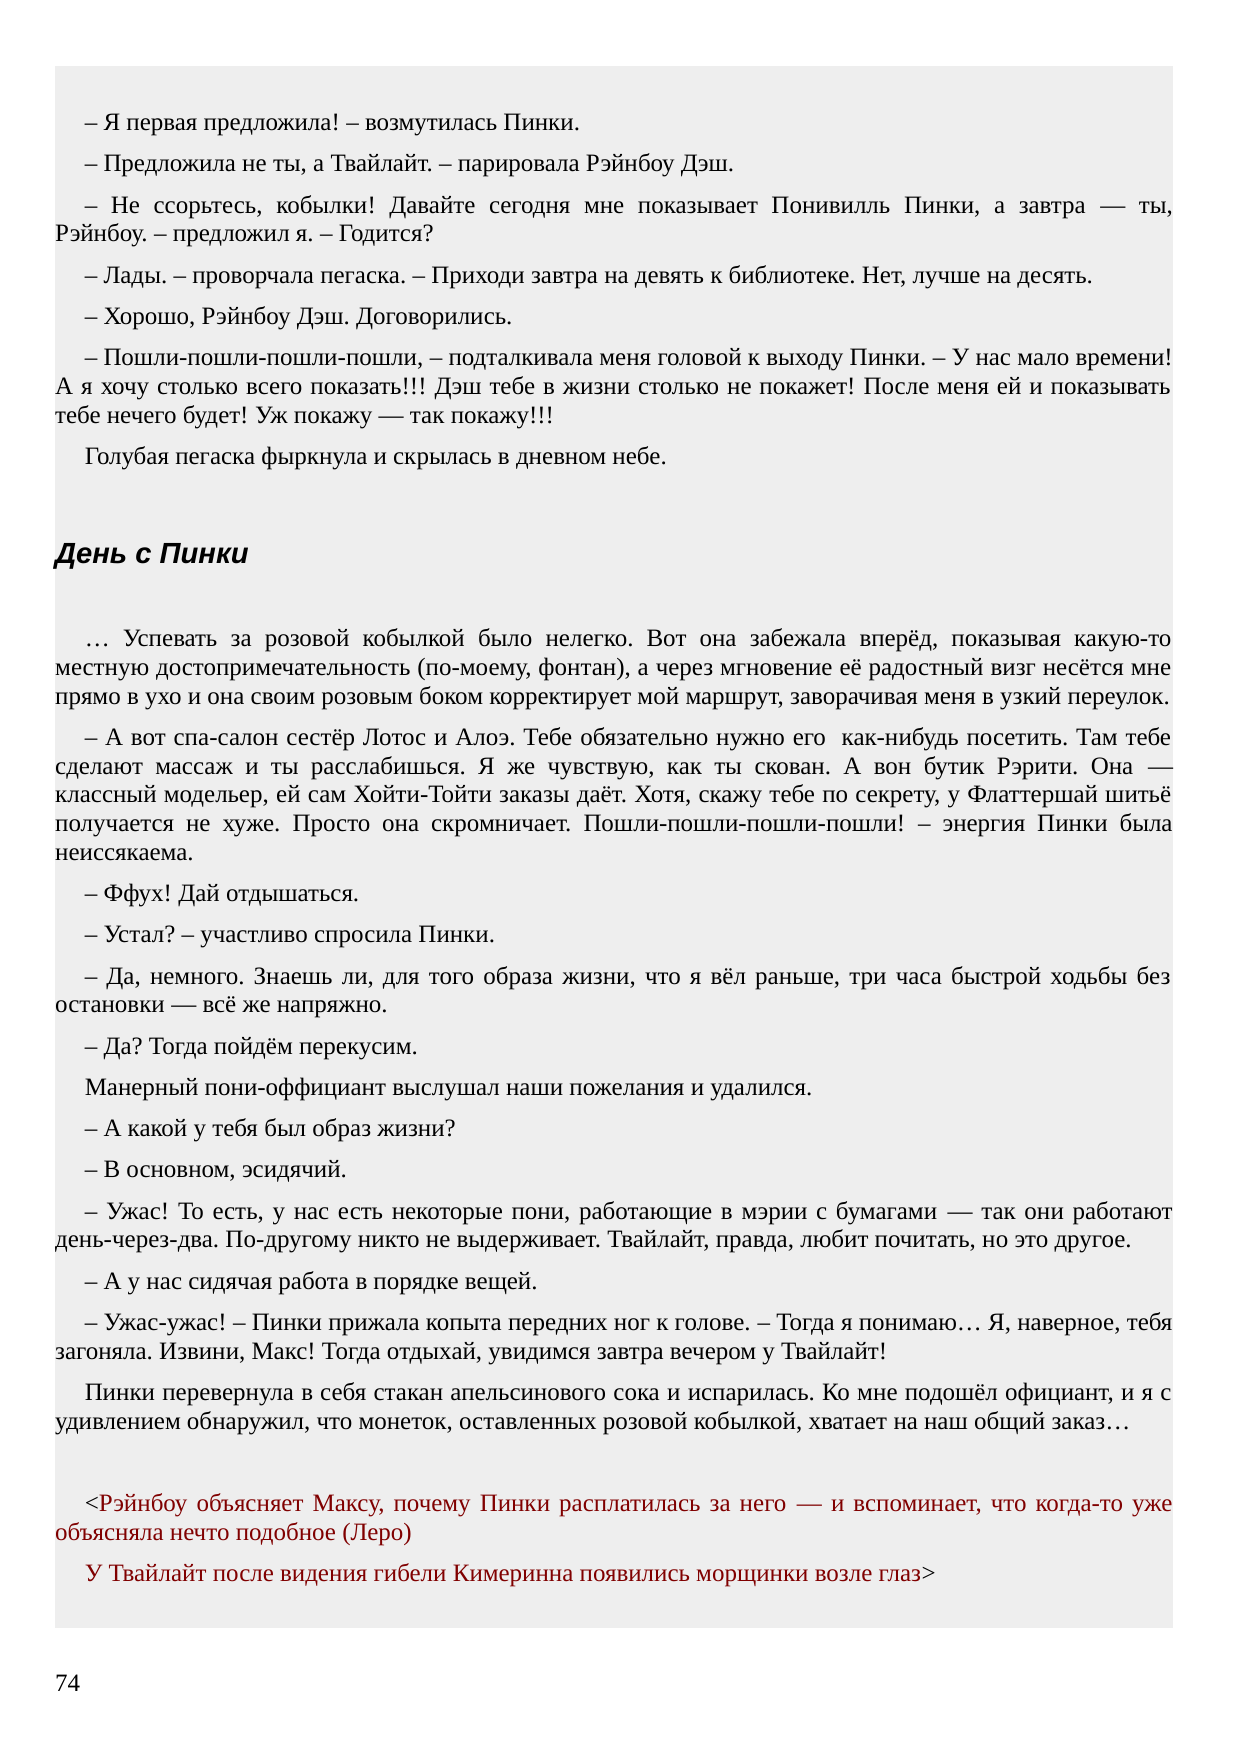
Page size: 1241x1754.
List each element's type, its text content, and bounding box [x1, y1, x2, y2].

text – Пошли-пошли-пошли-пошли, – подталкивала меня головой к выходу Пинки. – У нас мало времени! А я хочу столько всего показать!!! Дэш тебе в жизни столько не покажет! После меня ей и показывать тебе нечего будет! Уж покажу — так покажу!!! [55, 342, 1173, 428]
text <Рэйнбоу объясняет Максу, почему Пинки расплатилась за него — и вспоминает, что когда-то уже объясняла нечто подобное (Леро) [55, 1488, 1173, 1546]
text Голубая пегаска фыркнула и скрылась в дневном небе. [55, 441, 1173, 470]
subtitle День с Пинки [55, 536, 1173, 569]
text – Устал? – участливо спросила Пинки. [55, 919, 1173, 948]
text У Твайлайт после видения гибели Кимеринна появились морщинки возле глаз> [55, 1558, 1173, 1587]
text … Успевать за розовой кобылкой было нелегко. Вот она забежала вперёд, показывая какую-то местную достопримечательность (по-моему, фонтан), а через мгновение её радостный визг несётся мне прямо в ухо и она своим розовым боком корректирует мой маршрут, заворачивая меня в узкий переулок. [55, 623, 1173, 709]
text – Хорошо, Рэйнбоу Дэш. Договорились. [55, 301, 1173, 330]
text Пинки перевернула в себя стакан апельсинового сока и испарилась. Ко мне подошёл официант, и я с удивлением обнаружил, что монеток, оставленных розовой кобылкой, хватает на наш общий заказ… [55, 1377, 1173, 1434]
text – Ужас-ужас! – Пинки прижала копыта передних ног к голове. – Тогда я понимаю… Я, наверное, тебя загоняла. Извини, Макс! Тогда отдыхай, увидимся завтра вечером у Твайлайт! [55, 1307, 1173, 1364]
text – А вот спа-салон сестёр Лотос и Алоэ. Тебе обязательно нужно его как-нибудь посетить. Там тебе сделают массаж и ты расслабишься. Я же чувствую, как ты скован. А вон бутик Рэрити. Она — классный модельер, ей сам Хойти-Тойти заказы даёт. Хотя, скажу тебе по секрету, у Флаттершай шитьё получается не хуже. Просто она скромничает. Пошли-пошли-пошли-пошли! – энергия Пинки была неиссякаема. [55, 722, 1173, 866]
text – Предложила не ты, а Твайлайт. – парировала Рэйнбоу Дэш. [55, 148, 1173, 177]
text – Да? Тогда пойдём перекусим. [55, 1031, 1173, 1059]
text Манерный пони-оффициант выслушал наши пожелания и удалился. [55, 1072, 1173, 1101]
text – Лады. – проворчала пегаска. – Приходи завтра на девять к библиотеке. Нет, лучше на десять. [55, 260, 1173, 288]
text – Да, немного. Знаешь ли, для того образа жизни, что я вёл раньше, три часа быстрой ходьбы без остановки — всё же напряжно. [55, 961, 1173, 1018]
text – А какой у тебя был образ жизни? [55, 1113, 1173, 1142]
text – Я первая предложила! – возмутилась Пинки. [55, 107, 1173, 136]
text – В основном, эсидячий. [55, 1154, 1173, 1183]
text – Не ссорьтесь, кобылки! Давайте сегодня мне показывает Понивилль Пинки, а завтра — ты, Рэйнбоу. – предложил я. – Годится? [55, 190, 1173, 247]
text – Ужас! То есть, у нас есть некоторые пони, работающие в мэрии с бумагами — так они работают день-через-два. По-другому никто не выдерживает. Твайлайт, правда, любит почитать, но это другое. [55, 1196, 1173, 1253]
text – Ффух! Дай отдышаться. [55, 878, 1173, 907]
text – А у нас сидячая работа в порядке вещей. [55, 1266, 1173, 1294]
